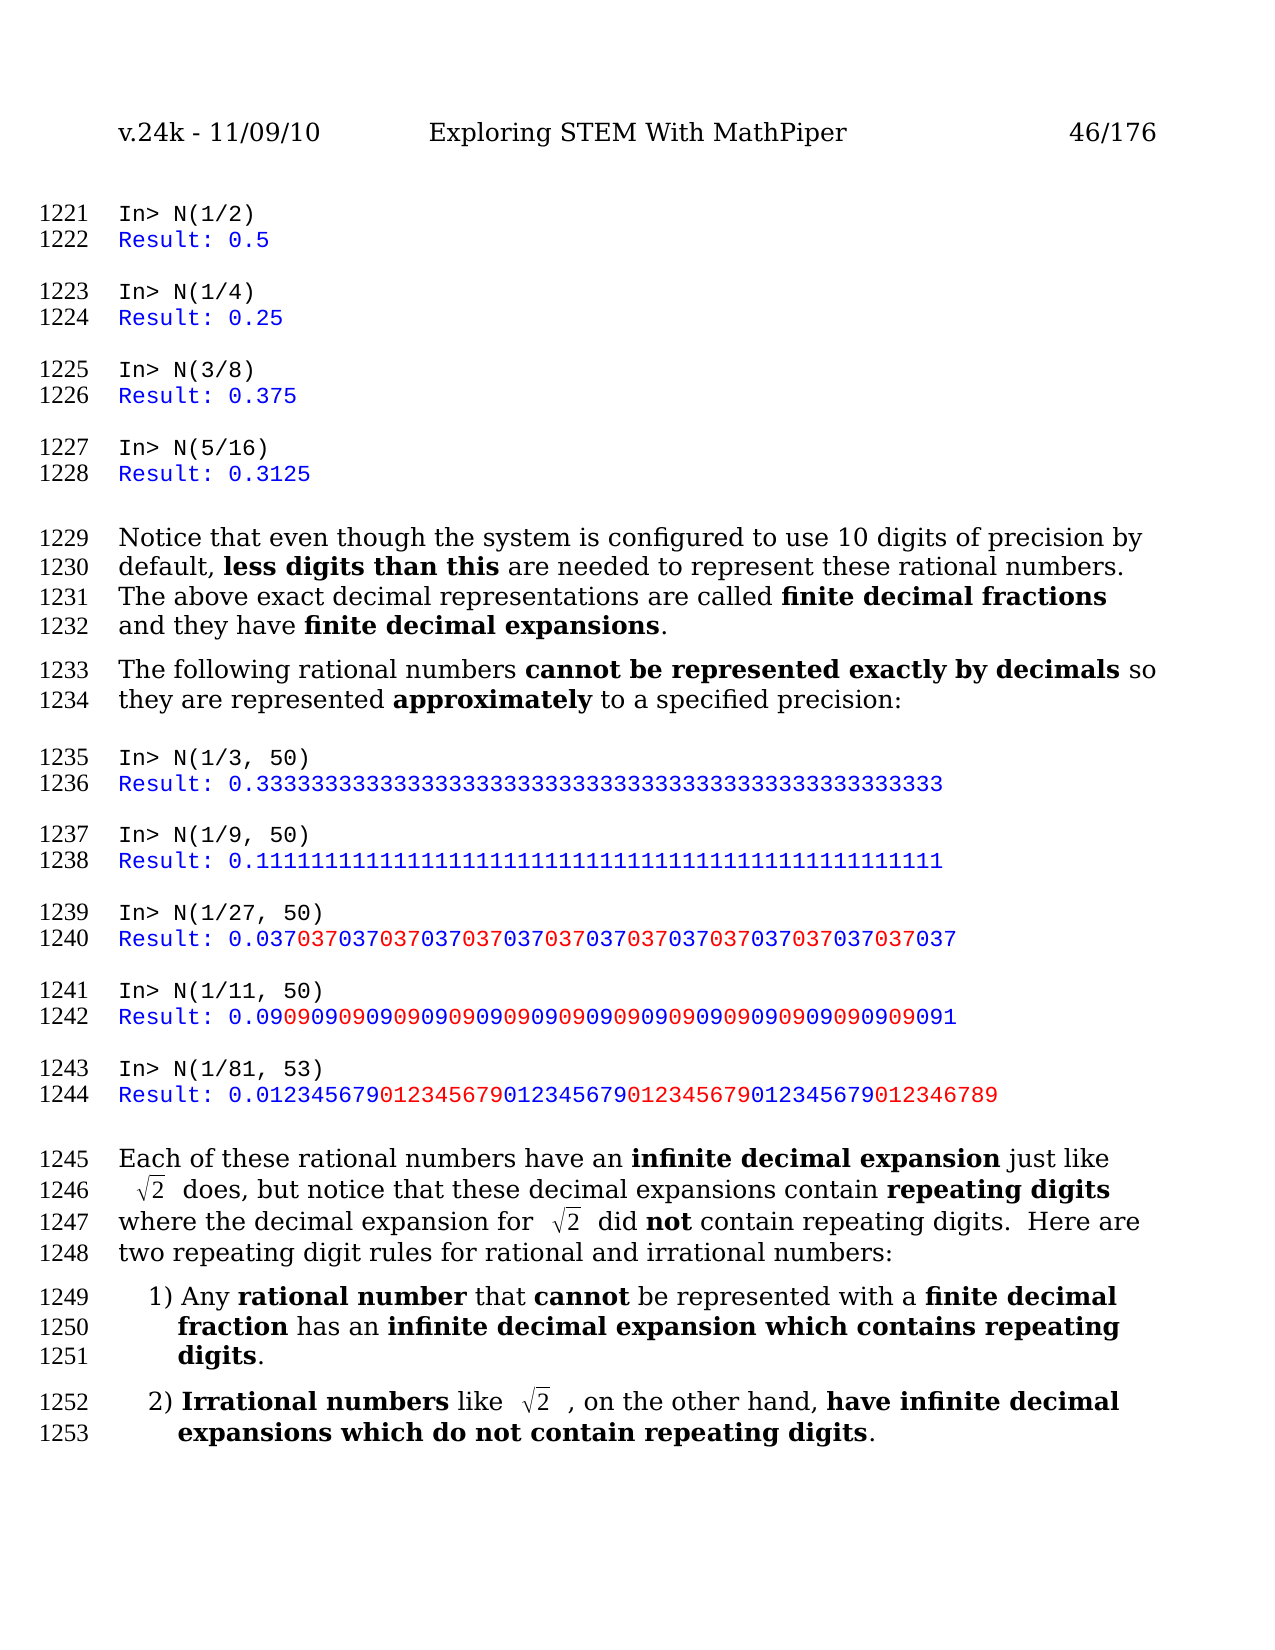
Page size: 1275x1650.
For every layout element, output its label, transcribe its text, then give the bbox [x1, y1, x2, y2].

text In> N(1/27, 50) [118, 902, 1157, 927]
text In> N(5/16) [118, 436, 1157, 462]
text In> N(3/8) [118, 358, 1157, 384]
text 2) Irrational numbers like, on the other hand, have infinite decimal expansions which do not contain repeating digits. [148, 1385, 1157, 1447]
text Result: 0.3125 [118, 462, 1157, 488]
text Result: 0.11111111111111111111111111111111111111111111111111 [118, 850, 1157, 876]
text Notice that even though the system is configured to use 10 digits of precision by default, less digits than this are needed to represent these rational numbers. The above exact decimal representations are called finite decimal fractions and they have finite decimal expansions. [118, 523, 1157, 640]
text Result: 0.012345679012345679012345679012345679012345679012346789 [118, 1083, 1157, 1109]
text Result: 0.25 [118, 306, 1157, 332]
text 1) Any rational number that cannot be represented with a finite decimal fraction has an infinite decimal expansion which contains repeating digits. [148, 1282, 1157, 1370]
text In> N(1/11, 50) [118, 979, 1157, 1005]
text Result: 0.375 [118, 384, 1157, 410]
text Result: 0.090909090909090909090909090909090909090909090909091 [118, 1005, 1157, 1031]
text In> N(1/9, 50) [118, 824, 1157, 850]
text In> N(1/3, 50) [118, 746, 1157, 772]
text Result: 0.037037037037037037037037037037037037037037037037037 [118, 927, 1157, 953]
text The following rational numbers cannot be represented exactly by decimals so they are represented approximately to a specified precision: [118, 655, 1157, 714]
text Each of these rational numbers have an infinite decimal expansion just likedoes, but notice that these decimal expansions contain repeating digits where the decimal expansion fordid not contain repeating digits. Here are two repeating digit rules for rational and irrational numbers: [118, 1144, 1157, 1267]
text Result: 0.33333333333333333333333333333333333333333333333333 [118, 772, 1157, 798]
text Result: 0.5 [118, 229, 1157, 254]
text In> N(1/2) [118, 203, 1157, 229]
text In> N(1/81, 53) [118, 1057, 1157, 1083]
text In> N(1/4) [118, 281, 1157, 306]
